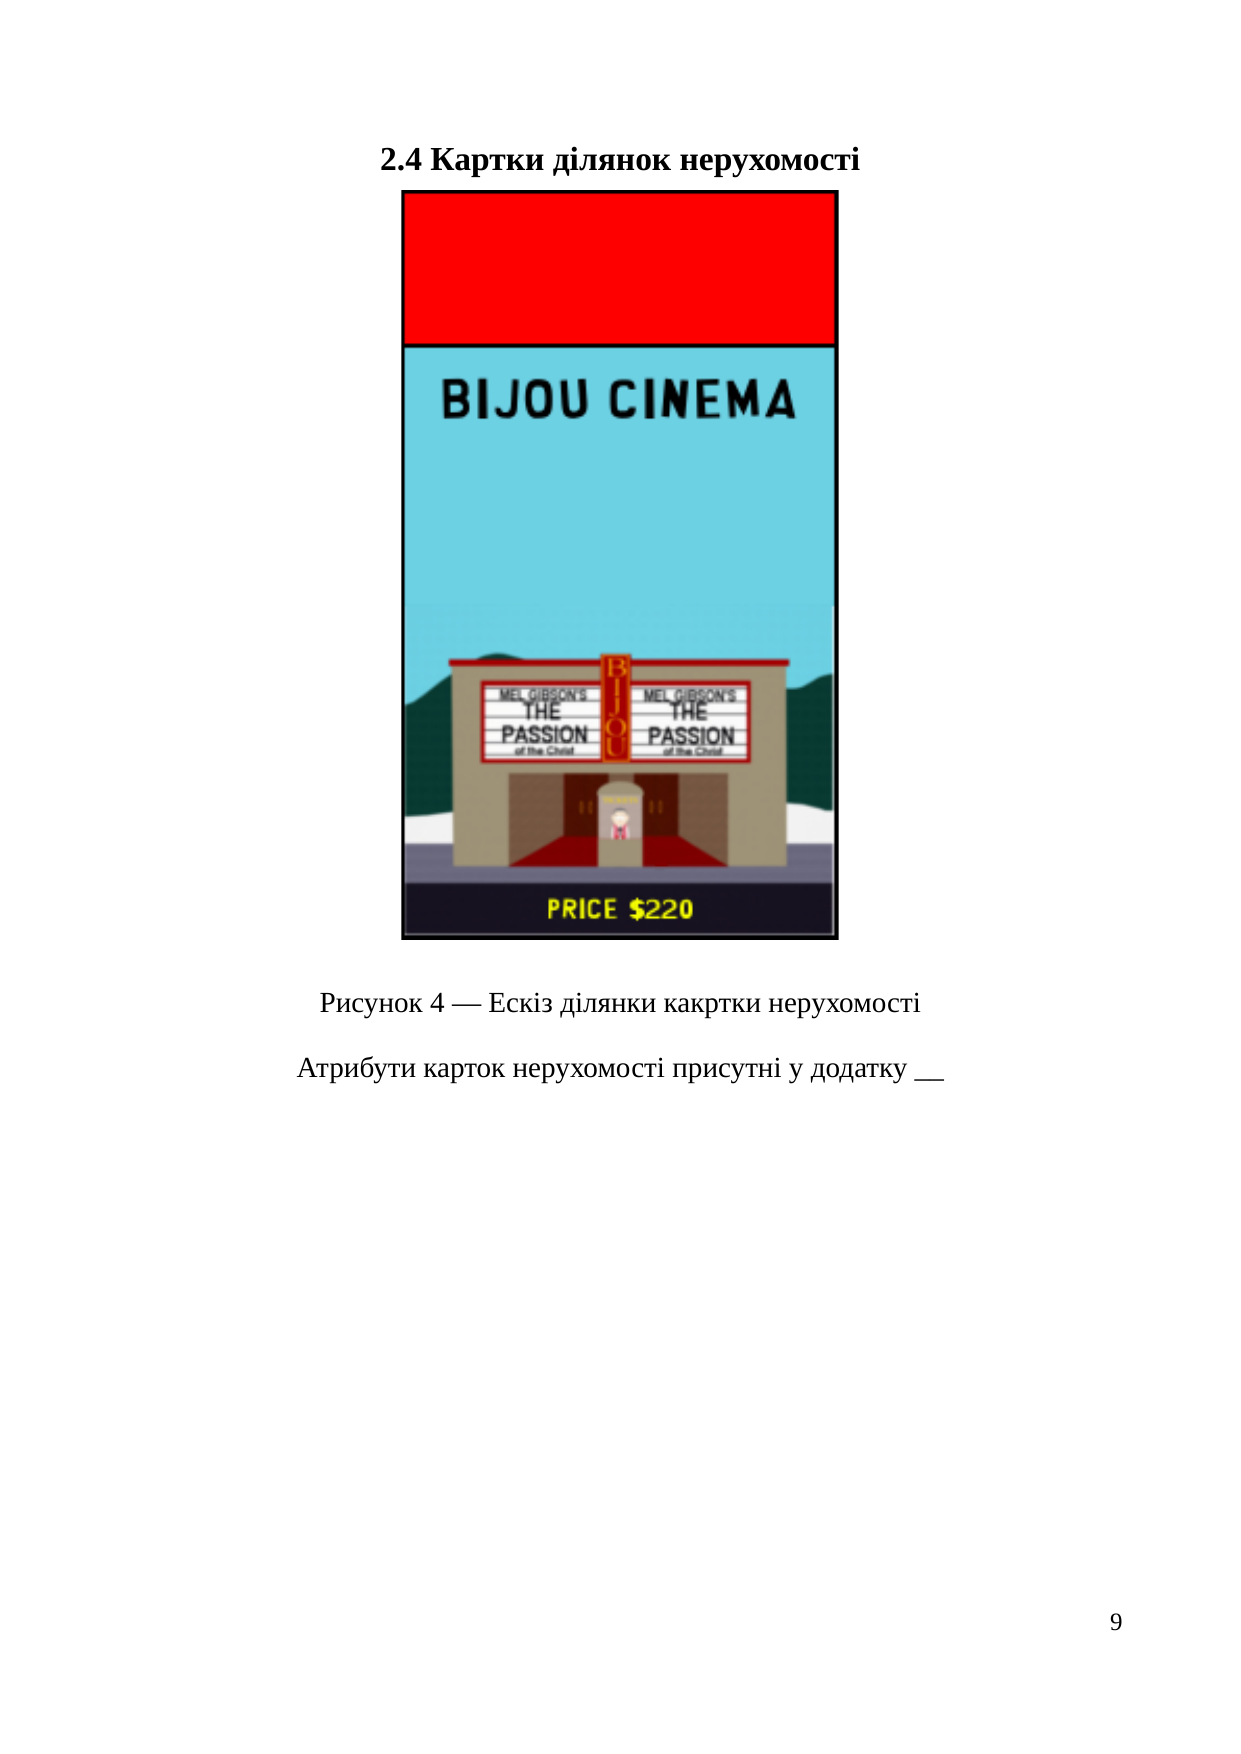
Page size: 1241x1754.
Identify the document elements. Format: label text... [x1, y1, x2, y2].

subtitle Атрибути карток нерухомості присутні у додатку __ [118, 1050, 1122, 1083]
subtitle 2.4 Картки ділянок нерухомості [118, 139, 1122, 178]
subtitle Рисунок 4 — Ескіз ділянки какртки нерухомості [118, 985, 1122, 1019]
picture [401, 190, 839, 940]
